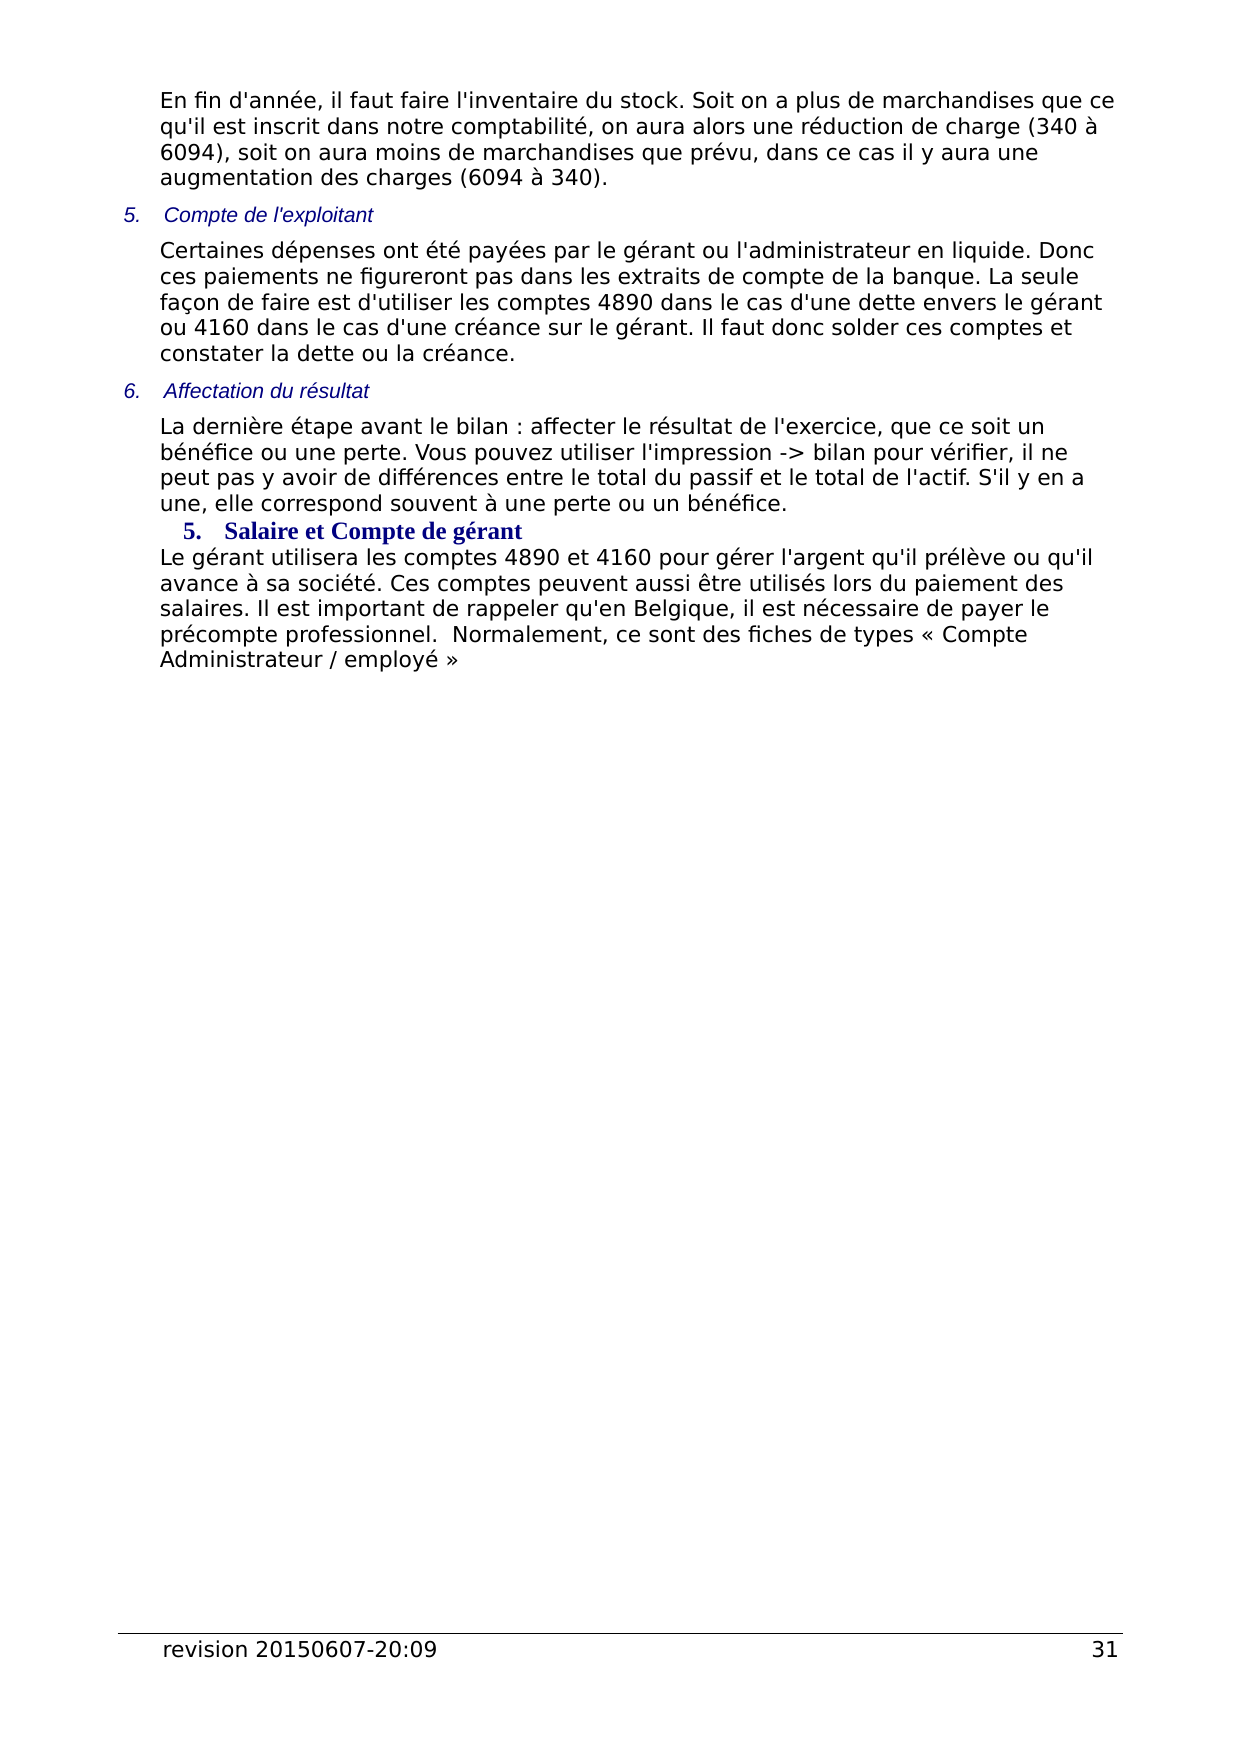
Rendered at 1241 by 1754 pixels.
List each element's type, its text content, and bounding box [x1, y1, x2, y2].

text Certaines dépenses ont été payées par le gérant ou l'administrateur en liquide. Donc ces paiements ne figureront pas dans les extraits de compte de la banque. La seule façon de faire est d'utiliser les comptes 4890 dans le cas d'une dette envers le gérant ou 4160 dans le cas d'une créance sur le gérant. Il faut donc solder ces comptes et constater la dette ou la créance. [159, 239, 1123, 366]
subtitle Affectation du résultat [117, 378, 1123, 402]
text Le gérant utilisera les comptes 4890 et 4160 pour gérer l'argent qu'il prélève ou qu'il avance à sa société. Ces comptes peuvent aussi être utilisés lors du paiement des salaires. Il est important de rappeler qu'en Belgique, il est nécessaire de payer le précompte professionnel. Normalement, ce sont des fiches de types « Compte Administrateur / employé » [159, 545, 1123, 673]
subtitle Compte de l'exploitant [117, 202, 1123, 227]
text En fin d'année, il faut faire l'inventaire du stock. Soit on a plus de marchandises que ce qu'il est inscrit dans notre comptabilité, on aura alors une réduction de charge (340 à 6094), soit on aura moins de marchandises que prévu, dans ce cas il y aura une augmentation des charges (6094 à 340). [159, 88, 1123, 191]
subtitle Salaire et Compte de gérant [177, 516, 1123, 545]
text La dernière étape avant le bilan : affecter le résultat de l'exercice, que ce soit un bénéfice ou une perte. Vous pouvez utiliser l'impression -> bilan pour vérifier, il ne peut pas y avoir de différences entre le total du passif et le total de l'actif. S'il y en a une, elle correspond souvent à une perte ou un bénéfice. [159, 414, 1123, 516]
